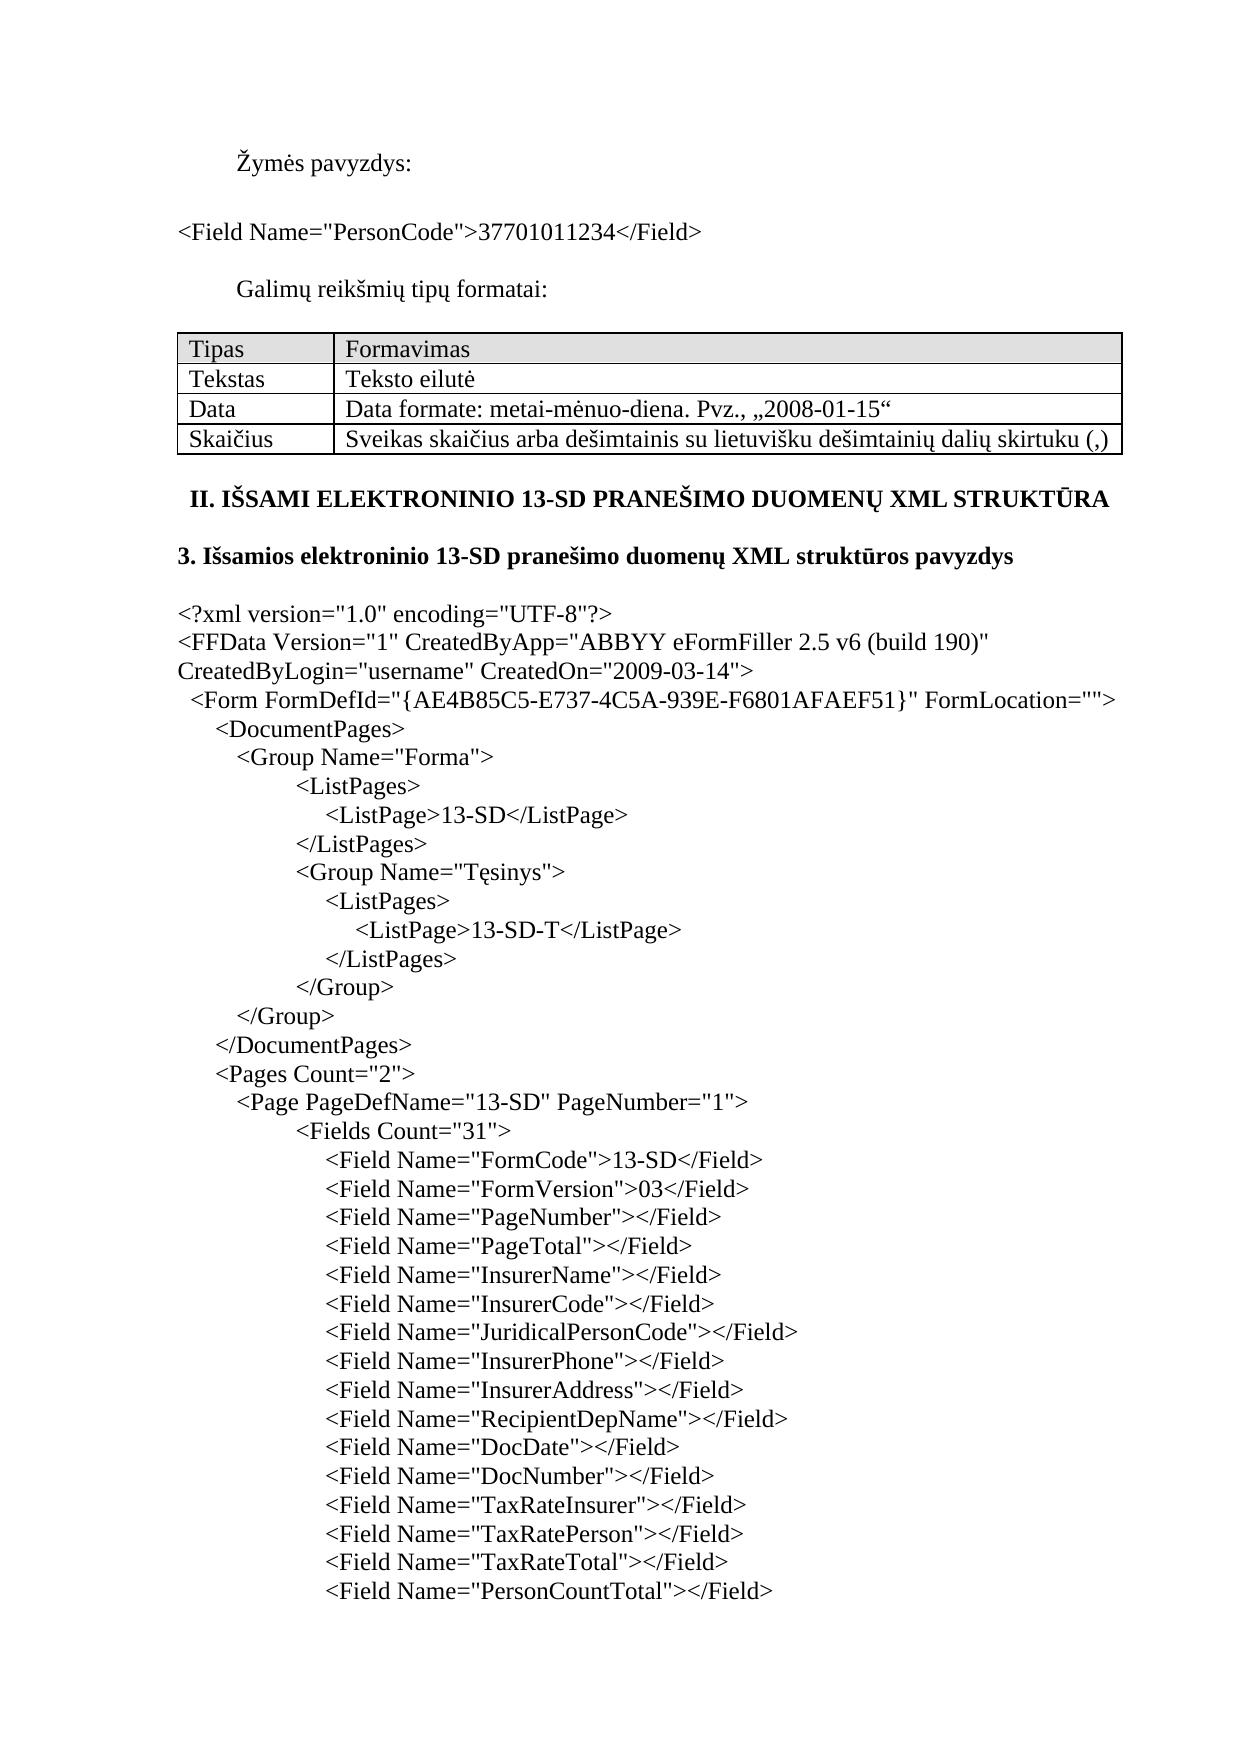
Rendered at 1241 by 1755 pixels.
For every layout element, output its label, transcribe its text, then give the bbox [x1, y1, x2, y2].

table_header Tipas [178, 334, 333, 362]
text <Field Name="PersonCode">37701011234</Field> [177, 217, 1122, 246]
text <Field Name="PersonCountTotal"></Field> [177, 1576, 1122, 1605]
text <DocumentPages> [177, 714, 1122, 742]
text <Field Name="PageNumber"></Field> [177, 1202, 1122, 1231]
text <Field Name="InsurerAddress"></Field> [177, 1375, 1122, 1404]
text <Field Name="DocNumber"></Field> [177, 1461, 1122, 1490]
text <Pages Count="2"> [177, 1059, 1122, 1087]
table_cell Sveikas skaičius arba dešimtainis su lietuvišku dešimtainių dalių skirtuku (,) [335, 425, 1121, 453]
text <Field Name="TaxRateTotal"></Field> [177, 1547, 1122, 1576]
text <Field Name="RecipientDepName"></Field> [177, 1404, 1122, 1432]
text <Field Name="InsurerPhone"></Field> [177, 1346, 1122, 1375]
text <Field Name="FormVersion">03</Field> [177, 1174, 1122, 1202]
text <Field Name="JuridicalPersonCode"></Field> [177, 1317, 1122, 1346]
table_header Formavimas [335, 334, 1121, 362]
text <Form FormDefId="{AE4B85C5-E737-4C5A-939E-F6801AFAEF51}" FormLocation=""> [177, 685, 1122, 714]
text <Field Name="TaxRateInsurer"></Field> [177, 1490, 1122, 1519]
text <ListPage>13-SD</ListPage> [177, 800, 1122, 829]
text <Field Name="InsurerName"></Field> [177, 1260, 1122, 1289]
text <Field Name="DocDate"></Field> [177, 1432, 1122, 1461]
text </ListPages> [177, 829, 1122, 857]
table_cell Data [178, 394, 333, 423]
text </Group> [177, 972, 1122, 1001]
text <Group Name="Tęsinys"> [177, 857, 1122, 886]
text II. IŠSAMI elektroninio 13-SD pranešimo duomenų XML struktūra [177, 484, 1122, 512]
table_cell Tekstas [178, 364, 333, 393]
text <ListPages> [177, 771, 1122, 800]
text <Field Name="InsurerCode"></Field> [177, 1289, 1122, 1317]
text </DocumentPages> [177, 1030, 1122, 1059]
text Galimų reikšmių tipų formatai: [177, 274, 1122, 303]
text <Field Name="FormCode">13-SD</Field> [177, 1145, 1122, 1174]
table_cell Teksto eilutė [335, 364, 1121, 393]
text <FFData Version="1" CreatedByApp="ABBYY eFormFiller 2.5 v6 (build 190)" CreatedByLogin="username" CreatedOn="2009-03-14"> [177, 627, 1122, 685]
text </Group> [177, 1001, 1122, 1030]
text <ListPages> [177, 886, 1122, 915]
text <Field Name="PageTotal"></Field> [177, 1231, 1122, 1260]
text <Field Name="TaxRatePerson"></Field> [177, 1519, 1122, 1547]
text Žymės pavyzdys: [177, 148, 1122, 176]
text <Page PageDefName="13-SD" PageNumber="1"> [177, 1087, 1122, 1116]
table_cell Skaičius [178, 425, 333, 453]
text <Fields Count="31"> [177, 1116, 1122, 1145]
text 3. Išsamios elektroninio 13-SD pranešimo duomenų XML struktūros pavyzdys [177, 541, 1122, 570]
text <?xml version="1.0" encoding="UTF-8"?> [177, 599, 1122, 627]
text <Group Name="Forma"> [177, 742, 1122, 771]
text </ListPages> [177, 944, 1122, 972]
text <ListPage>13-SD-T</ListPage> [177, 915, 1122, 944]
table_cell Data formate: metai-mėnuo-diena. Pvz., „2008-01-15“ [335, 394, 1121, 423]
